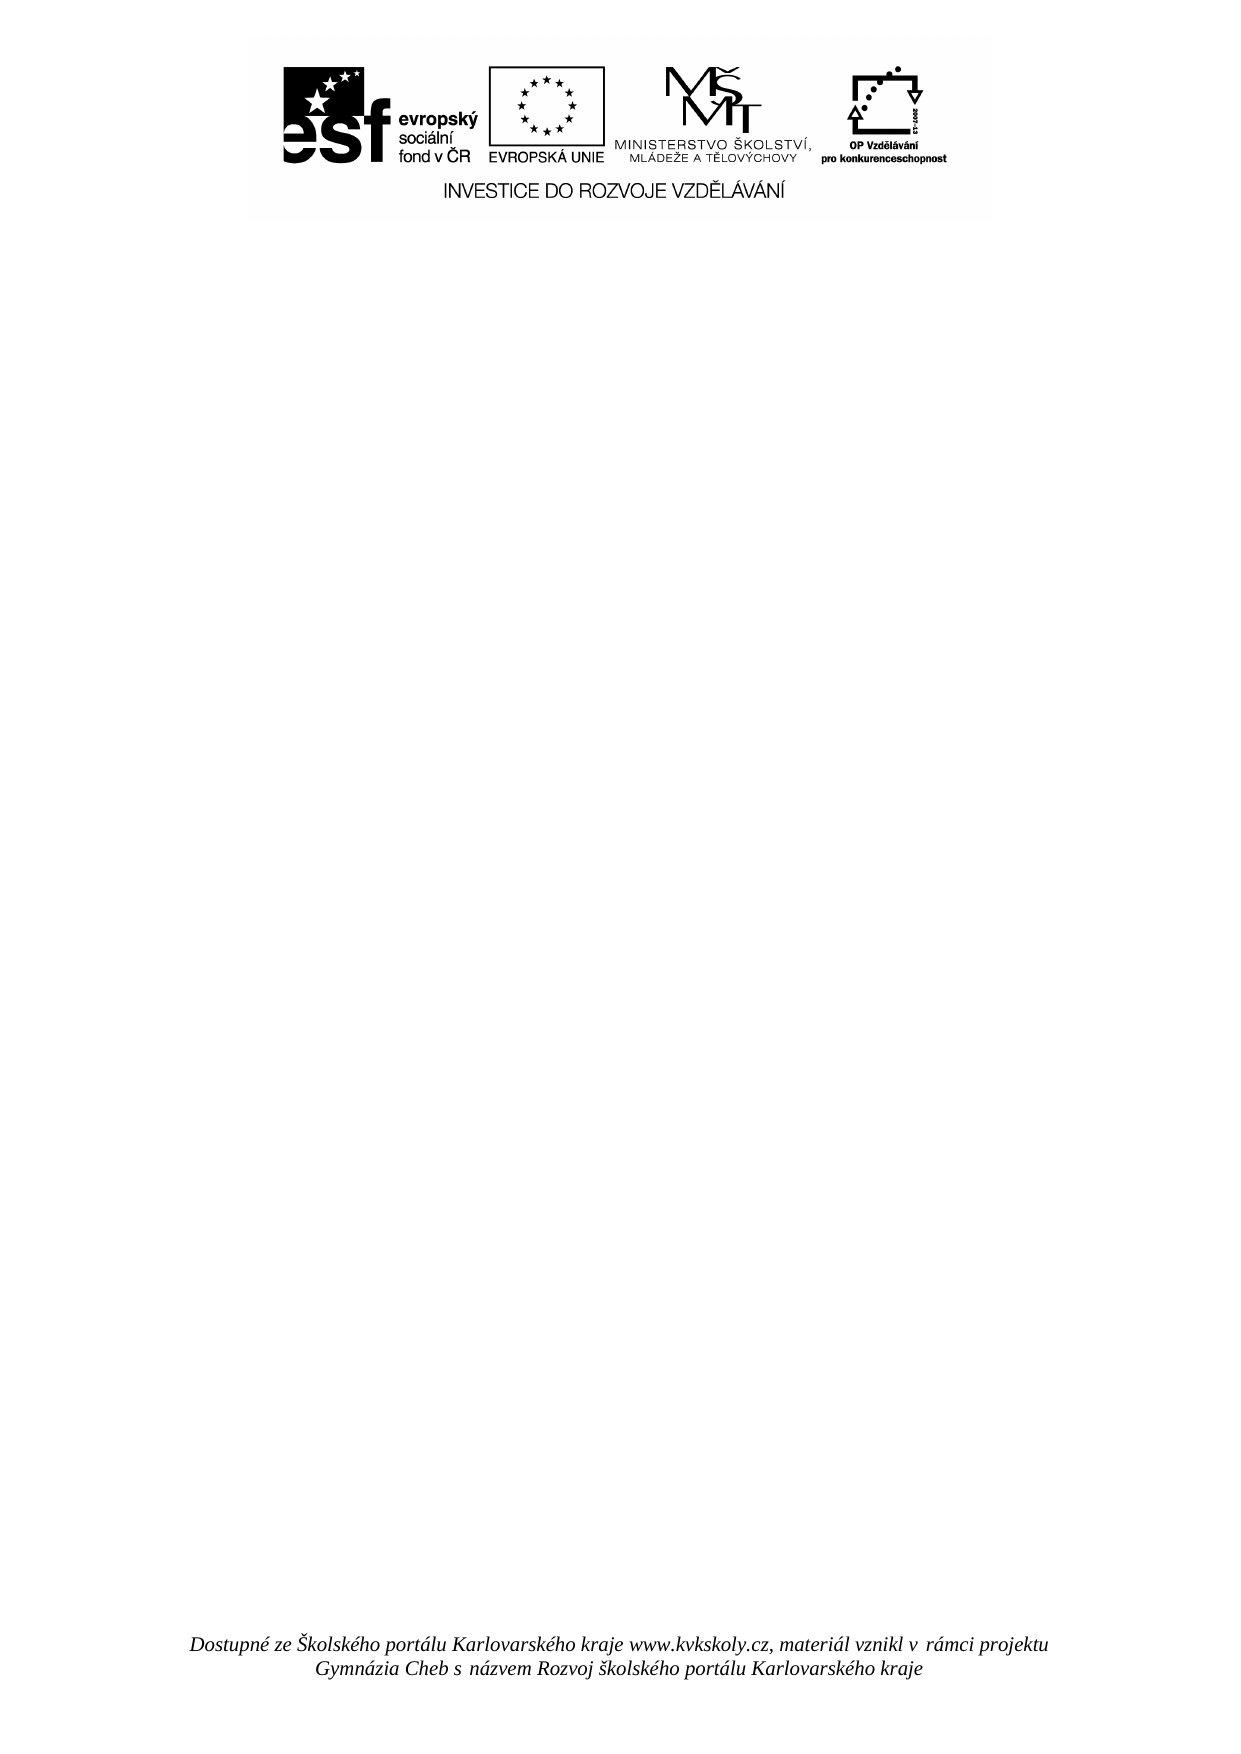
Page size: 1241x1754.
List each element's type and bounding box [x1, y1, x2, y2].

picture [248, 36, 992, 222]
